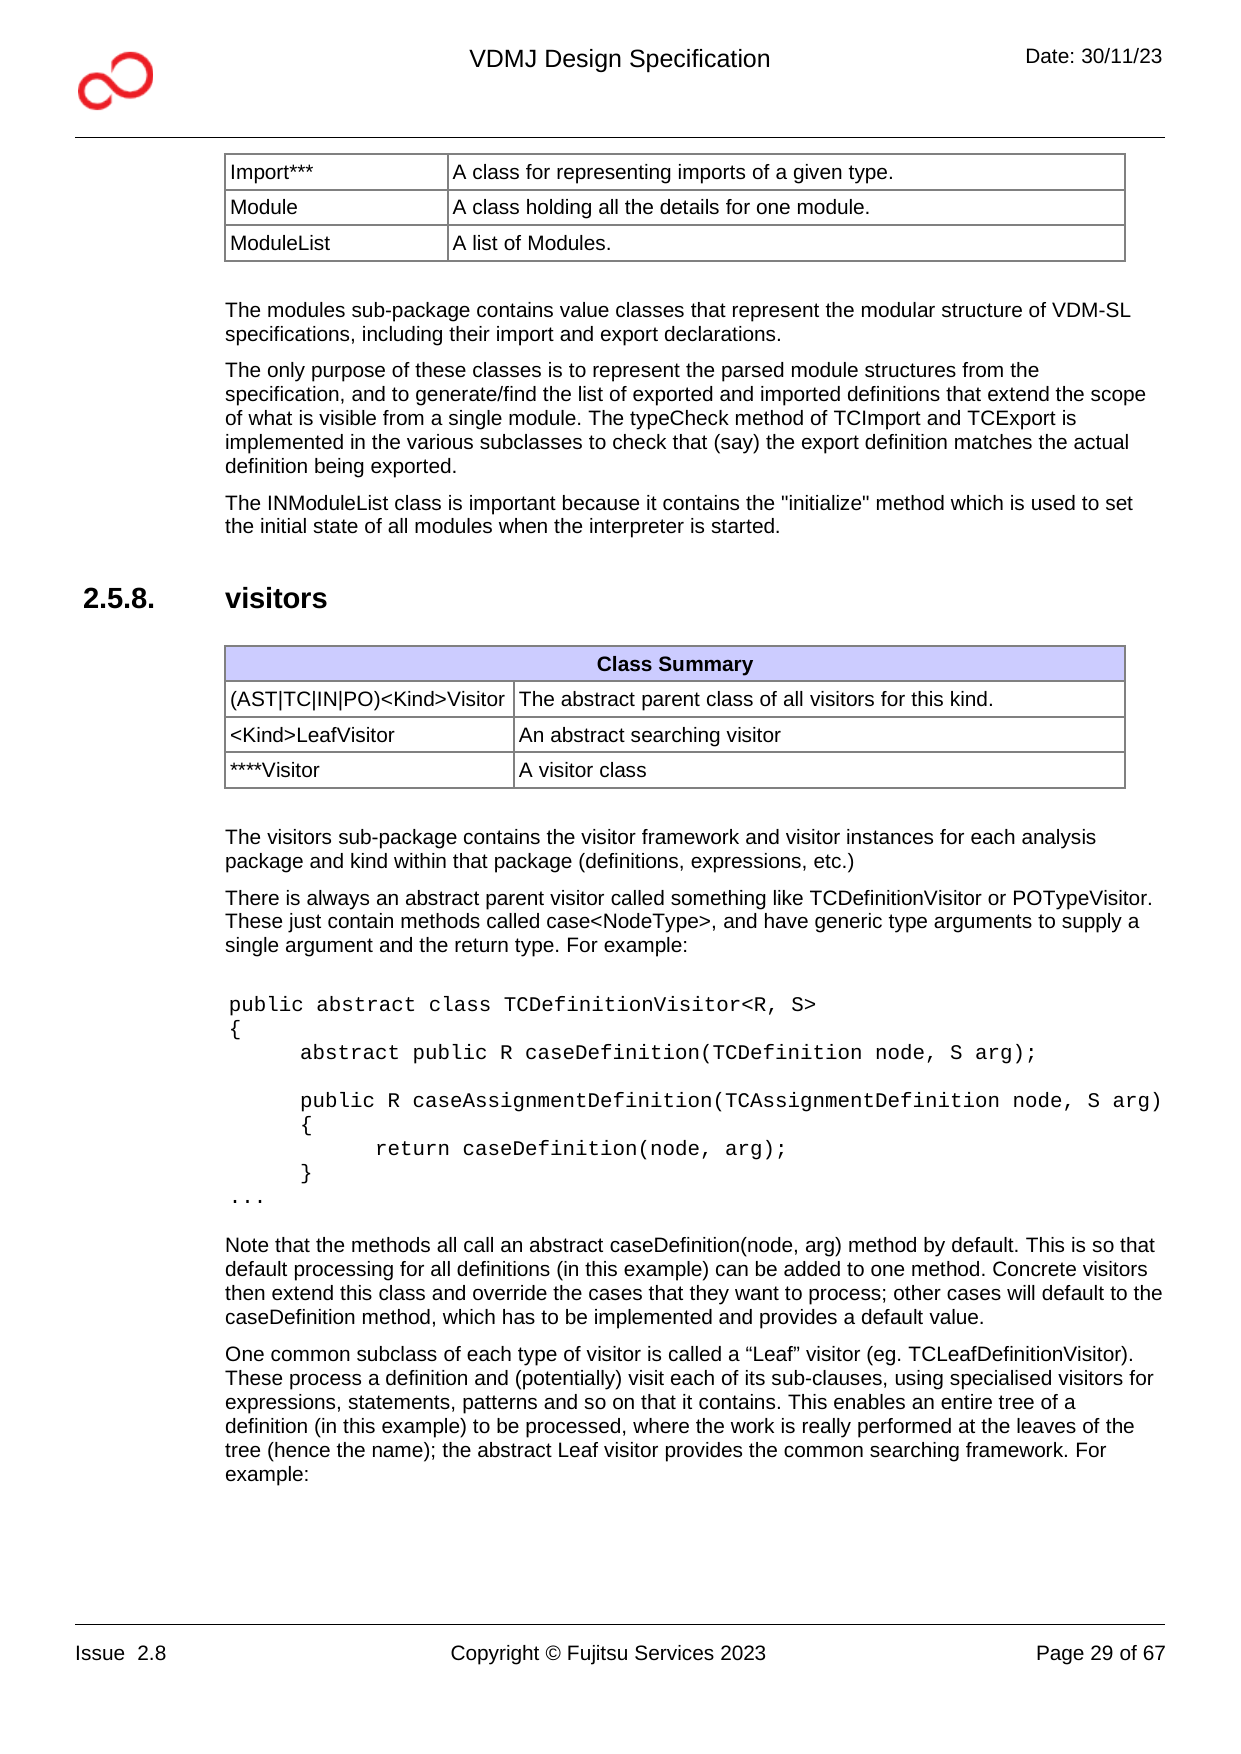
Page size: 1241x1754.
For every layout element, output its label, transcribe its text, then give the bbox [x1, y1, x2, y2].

text { [228, 1018, 1165, 1042]
table_header Class Summary [226, 647, 1124, 680]
text abstract public R caseDefinition(TCDefinition node, S arg); [228, 1042, 1165, 1066]
table_cell ****Visitor [226, 753, 513, 787]
table_cell A class holding all the details for one module. [449, 191, 1124, 224]
text public R caseAssignmentDefinition(TCAssignmentDefinition node, S arg) [228, 1090, 1165, 1114]
table_cell A list of Modules. [449, 226, 1124, 259]
picture [78, 44, 153, 120]
table_cell An abstract searching visitor [515, 718, 1124, 751]
table_cell The abstract parent class of all visitors for this kind. [515, 682, 1124, 716]
text The INModuleList class is important because it contains the "initialize" method which is used to set the initial state of all modules when the interpreter is started. [225, 491, 1165, 539]
text One common subclass of each type of visitor is called a “Leaf” visitor (eg. TCLeafDefinitionVisitor). These process a definition and (potentially) visit each of its sub-clauses, using specialised visitors for expressions, statements, patterns and so on that it contains. This enables an entire tree of a definition (in this example) to be processed, where the work is really performed at the leaves of the tree (hence the name); the abstract Leaf visitor provides the common searching framework. For example: [225, 1342, 1165, 1486]
text return caseDefinition(node, arg); [228, 1138, 1165, 1162]
table_cell A visitor class [515, 753, 1124, 787]
text { [228, 1114, 1165, 1138]
text The visitors sub-package contains the visitor framework and visitor instances for each analysis package and kind within that package (definitions, expressions, etc.) [225, 825, 1165, 873]
table_cell Module [226, 191, 447, 224]
table_cell (AST|TC|IN|PO)<Kind>Visitor [226, 682, 513, 716]
subtitle visitors [75, 581, 1165, 615]
table_cell A class for representing imports of a given type. [449, 155, 1124, 188]
text The modules sub-package contains value classes that represent the modular structure of VDM-SL specifications, including their import and export declarations. [225, 298, 1165, 346]
table_cell Import*** [226, 155, 447, 188]
text public abstract class TCDefinitionVisitor<R, S> [228, 994, 1165, 1018]
text There is always an abstract parent visitor called something like TCDefinitionVisitor or POTypeVisitor. These just contain methods called case<NodeType>, and have generic type arguments to supply a single argument and the return type. For example: [225, 886, 1165, 958]
text Note that the methods all call an abstract caseDefinition(node, arg) method by default. This is so that default processing for all definitions (in this example) can be added to one method. Concrete visitors then extend this class and override the cases that they want to process; other cases will default to the caseDefinition method, which has to be implemented and provides a default value. [225, 1234, 1165, 1329]
text ... [228, 1186, 1165, 1210]
table_cell ModuleList [226, 226, 447, 259]
text } [228, 1162, 1165, 1186]
text The only purpose of these classes is to represent the parsed module structures from the specification, and to generate/find the list of exported and imported definitions that extend the scope of what is visible from a single module. The typeCheck method of TCImport and TCExport is implemented in the various subclasses to check that (say) the export definition matches the actual definition being exported. [225, 358, 1165, 478]
table_cell <Kind>LeafVisitor [226, 718, 513, 751]
